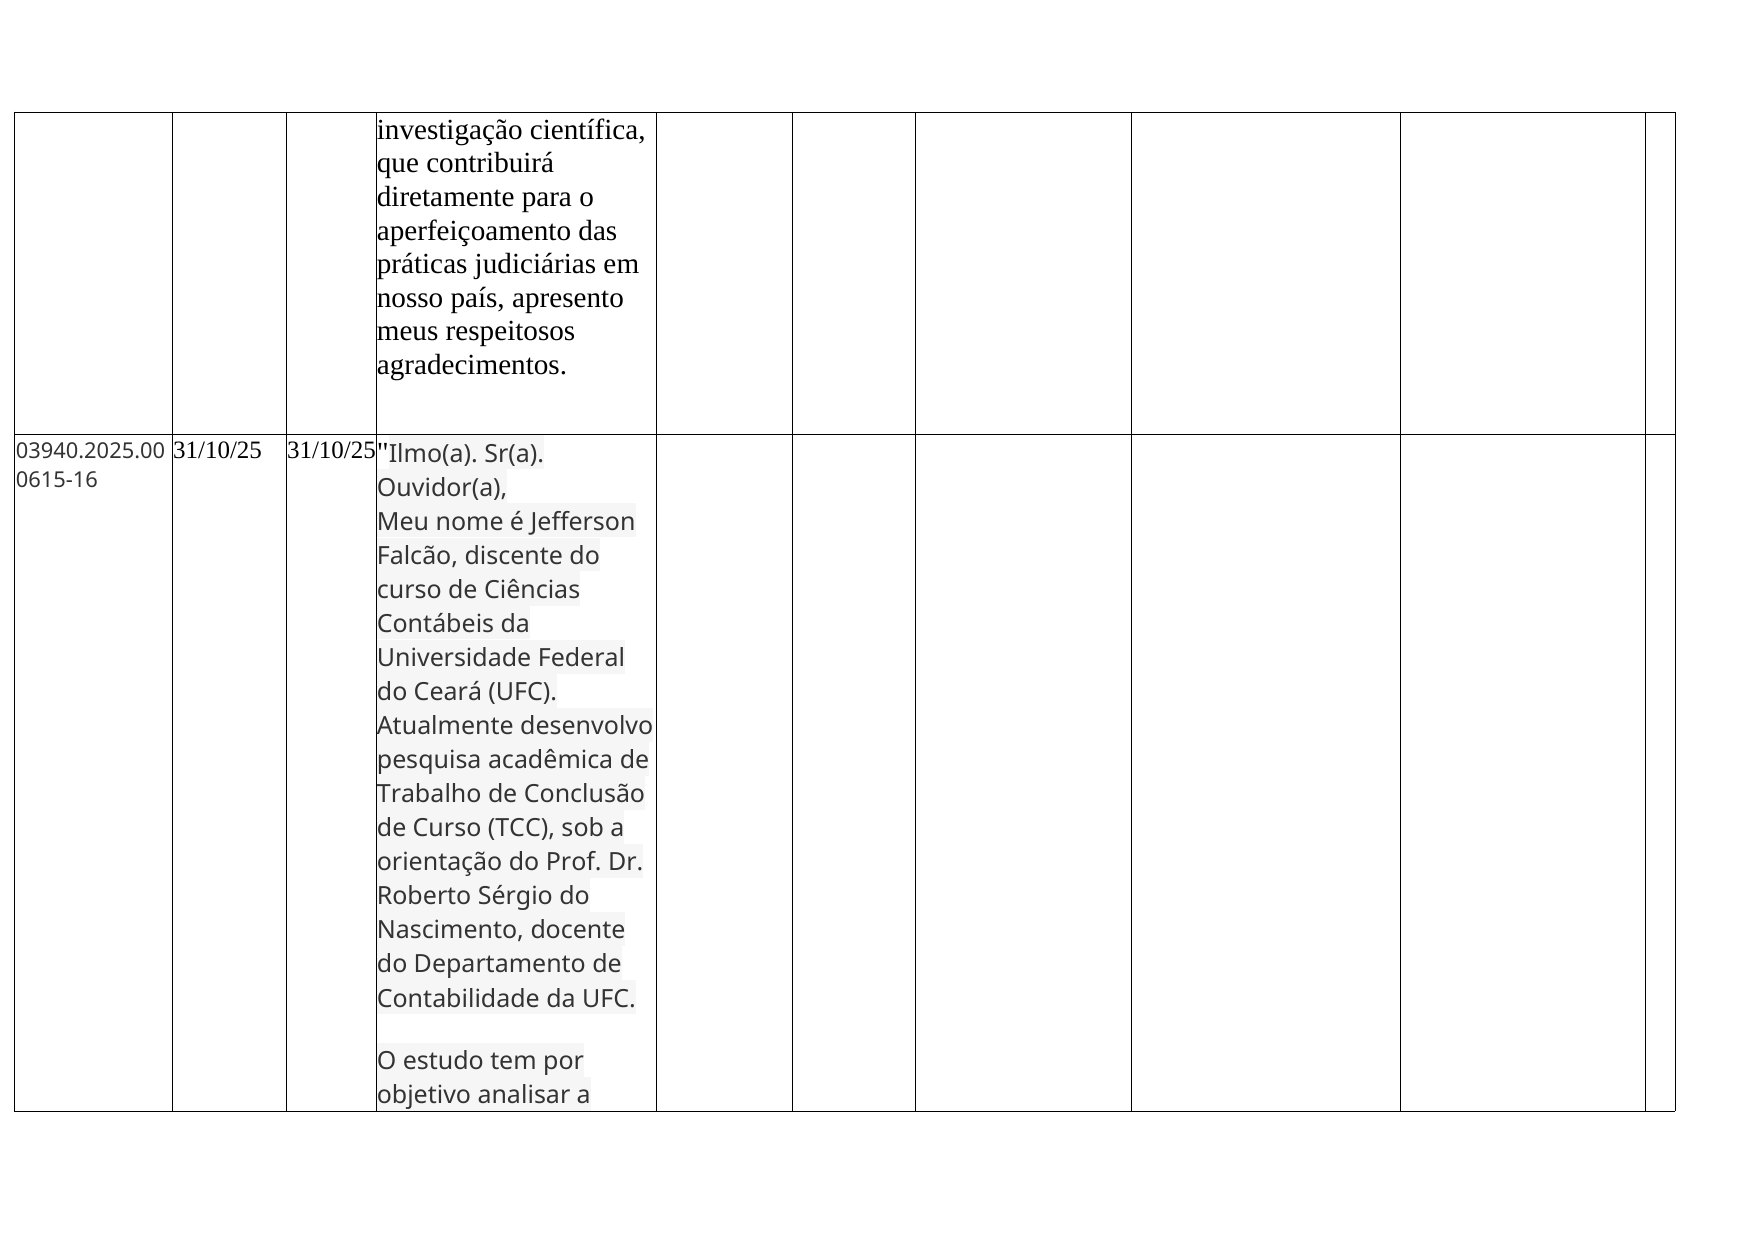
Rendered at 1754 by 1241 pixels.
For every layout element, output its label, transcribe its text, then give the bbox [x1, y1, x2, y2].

table_cell [1401, 113, 1645, 434]
table_cell [287, 113, 376, 434]
table_cell [1676, 434, 1745, 1111]
table_cell [1401, 435, 1645, 1111]
table_cell [657, 435, 792, 1111]
table_cell "Ilmo(a). Sr(a). Ouvidor(a), Meu nome é Jefferson Falcão, discente do curso de Ciências Contábeis da Universidade Federal do Ceará (UFC). Atualmente desenvolvo pesquisa acadêmica de Trabalho de Conclusão de Curso (TCC), sob a orientação do Prof. Dr. Roberto Sérgio do Nascimento, docente do Departamento de Contabilidade da UFC. O estudo tem por objetivo analisar a [377, 435, 656, 1111]
table_cell [1676, 112, 1745, 434]
table_cell [173, 113, 286, 434]
table_cell [1646, 113, 1675, 434]
table_cell investigação científica, que contribuirá diretamente para o aperfeiçoamento das práticas judiciárias em nosso país, apresento meus respeitosos agradecimentos. [377, 113, 656, 434]
table_cell [1132, 435, 1400, 1111]
table_cell [15, 113, 172, 434]
table_cell [1646, 435, 1675, 1111]
table_cell [793, 435, 915, 1111]
table_cell [657, 113, 792, 434]
table_cell 31/10/25 [287, 435, 376, 1111]
table_cell [916, 113, 1131, 434]
table_cell [793, 113, 915, 434]
table_cell [916, 435, 1131, 1111]
table_cell 03940.2025.000615-16 [15, 435, 172, 1111]
table_cell [1132, 113, 1400, 434]
table_cell 31/10/25 [173, 435, 286, 1111]
